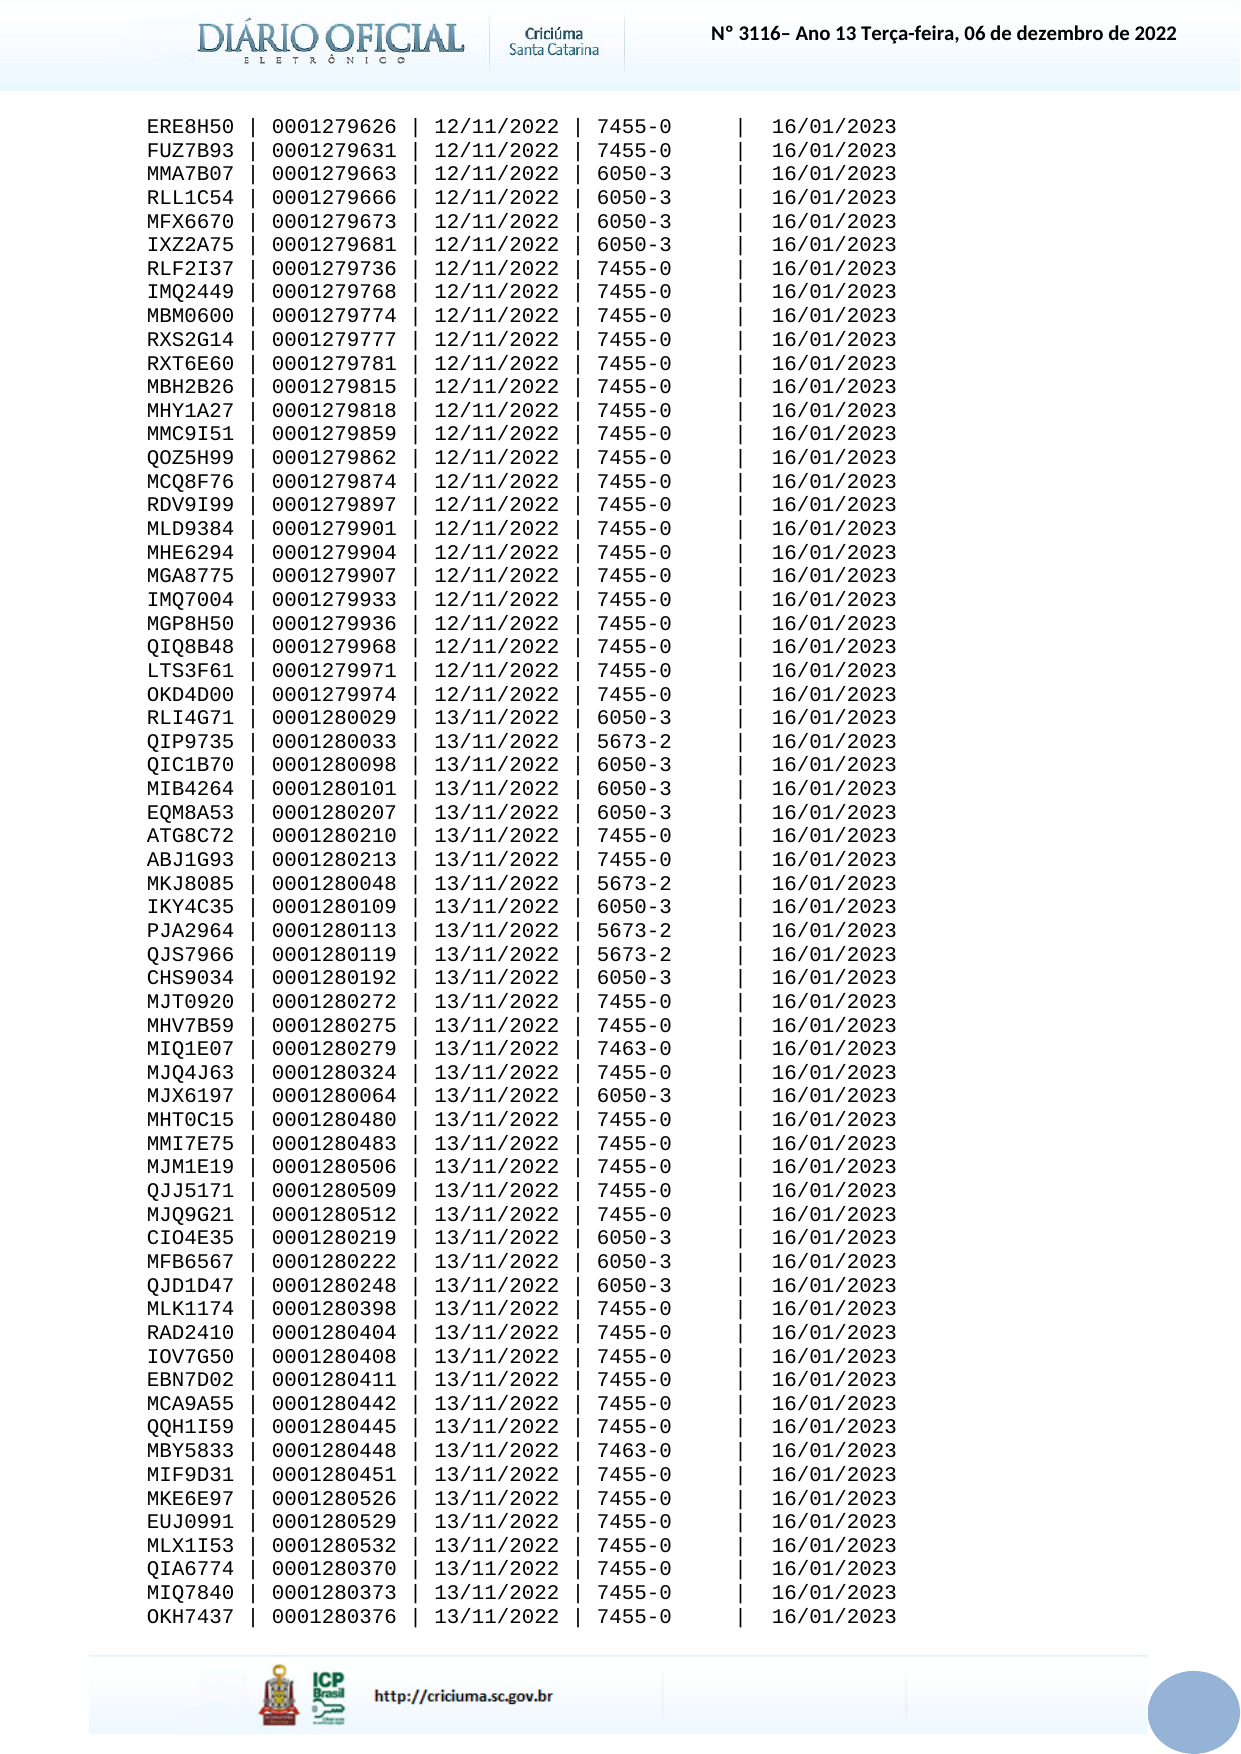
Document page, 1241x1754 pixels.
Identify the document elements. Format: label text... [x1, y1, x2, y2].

text MHT0C15 | 0001280480 | 13/11/2022 | 7455-0 | 16/01/2023 [59, 1109, 1167, 1133]
text MMC9I51 | 0001279859 | 12/11/2022 | 7455-0 | 16/01/2023 [59, 423, 1167, 447]
text MMA7B07 | 0001279663 | 12/11/2022 | 6050-3 | 16/01/2023 [59, 163, 1167, 187]
text MJQ4J63 | 0001280324 | 13/11/2022 | 7455-0 | 16/01/2023 [59, 1062, 1167, 1086]
text MIF9D31 | 0001280451 | 13/11/2022 | 7455-0 | 16/01/2023 [59, 1464, 1167, 1487]
text QJD1D47 | 0001280248 | 13/11/2022 | 6050-3 | 16/01/2023 [59, 1275, 1167, 1298]
text CHS9034 | 0001280192 | 13/11/2022 | 6050-3 | 16/01/2023 [59, 967, 1167, 991]
text IMQ7004 | 0001279933 | 12/11/2022 | 7455-0 | 16/01/2023 [59, 589, 1167, 613]
text MLX1I53 | 0001280532 | 13/11/2022 | 7455-0 | 16/01/2023 [59, 1535, 1167, 1558]
text IMQ2449 | 0001279768 | 12/11/2022 | 7455-0 | 16/01/2023 [59, 282, 1167, 305]
text MHY1A27 | 0001279818 | 12/11/2022 | 7455-0 | 16/01/2023 [59, 400, 1167, 423]
text QOZ5H99 | 0001279862 | 12/11/2022 | 7455-0 | 16/01/2023 [59, 447, 1167, 471]
text MBM0600 | 0001279774 | 12/11/2022 | 7455-0 | 16/01/2023 [59, 305, 1167, 329]
text MJX6197 | 0001280064 | 13/11/2022 | 6050-3 | 16/01/2023 [59, 1086, 1167, 1109]
text MLD9384 | 0001279901 | 12/11/2022 | 7455-0 | 16/01/2023 [59, 518, 1167, 542]
text LTS3F61 | 0001279971 | 12/11/2022 | 7455-0 | 16/01/2023 [59, 660, 1167, 683]
text QIP9735 | 0001280033 | 13/11/2022 | 5673-2 | 16/01/2023 [59, 731, 1167, 754]
text MGA8775 | 0001279907 | 12/11/2022 | 7455-0 | 16/01/2023 [59, 565, 1167, 589]
text MIB4264 | 0001280101 | 13/11/2022 | 6050-3 | 16/01/2023 [59, 778, 1167, 802]
text MBY5833 | 0001280448 | 13/11/2022 | 7463-0 | 16/01/2023 [59, 1440, 1167, 1464]
text MFX6670 | 0001279673 | 12/11/2022 | 6050-3 | 16/01/2023 [59, 211, 1167, 234]
text MGP8H50 | 0001279936 | 12/11/2022 | 7455-0 | 16/01/2023 [59, 613, 1167, 636]
text RDV9I99 | 0001279897 | 12/11/2022 | 7455-0 | 16/01/2023 [59, 494, 1167, 518]
text FUZ7B93 | 0001279631 | 12/11/2022 | 7455-0 | 16/01/2023 [59, 140, 1167, 163]
text MHV7B59 | 0001280275 | 13/11/2022 | 7455-0 | 16/01/2023 [59, 1014, 1167, 1038]
text QIC1B70 | 0001280098 | 13/11/2022 | 6050-3 | 16/01/2023 [59, 754, 1167, 778]
text RXT6E60 | 0001279781 | 12/11/2022 | 7455-0 | 16/01/2023 [59, 352, 1167, 376]
text MMI7E75 | 0001280483 | 13/11/2022 | 7455-0 | 16/01/2023 [59, 1133, 1167, 1156]
text MCA9A55 | 0001280442 | 13/11/2022 | 7455-0 | 16/01/2023 [59, 1393, 1167, 1417]
text EUJ0991 | 0001280529 | 13/11/2022 | 7455-0 | 16/01/2023 [59, 1511, 1167, 1535]
text MKE6E97 | 0001280526 | 13/11/2022 | 7455-0 | 16/01/2023 [59, 1487, 1167, 1511]
text QQH1I59 | 0001280445 | 13/11/2022 | 7455-0 | 16/01/2023 [59, 1417, 1167, 1440]
text IXZ2A75 | 0001279681 | 12/11/2022 | 6050-3 | 16/01/2023 [59, 234, 1167, 258]
text EQM8A53 | 0001280207 | 13/11/2022 | 6050-3 | 16/01/2023 [59, 802, 1167, 825]
text MFB6567 | 0001280222 | 13/11/2022 | 6050-3 | 16/01/2023 [59, 1251, 1167, 1275]
text ABJ1G93 | 0001280213 | 13/11/2022 | 7455-0 | 16/01/2023 [59, 849, 1167, 873]
text MJT0920 | 0001280272 | 13/11/2022 | 7455-0 | 16/01/2023 [59, 991, 1167, 1014]
text RAD2410 | 0001280404 | 13/11/2022 | 7455-0 | 16/01/2023 [59, 1322, 1167, 1346]
text OKD4D00 | 0001279974 | 12/11/2022 | 7455-0 | 16/01/2023 [59, 683, 1167, 707]
text MKJ8085 | 0001280048 | 13/11/2022 | 5673-2 | 16/01/2023 [59, 873, 1167, 896]
text MHE6294 | 0001279904 | 12/11/2022 | 7455-0 | 16/01/2023 [59, 542, 1167, 565]
text IOV7G50 | 0001280408 | 13/11/2022 | 7455-0 | 16/01/2023 [59, 1346, 1167, 1369]
text QIA6774 | 0001280370 | 13/11/2022 | 7455-0 | 16/01/2023 [59, 1558, 1167, 1582]
text OKH7437 | 0001280376 | 13/11/2022 | 7455-0 | 16/01/2023 [59, 1606, 1167, 1629]
text CIO4E35 | 0001280219 | 13/11/2022 | 6050-3 | 16/01/2023 [59, 1227, 1167, 1251]
text ERE8H50 | 0001279626 | 12/11/2022 | 7455-0 | 16/01/2023 [59, 116, 1167, 140]
text ATG8C72 | 0001280210 | 13/11/2022 | 7455-0 | 16/01/2023 [59, 825, 1167, 849]
text QJJ5171 | 0001280509 | 13/11/2022 | 7455-0 | 16/01/2023 [59, 1180, 1167, 1204]
text MIQ7840 | 0001280373 | 13/11/2022 | 7455-0 | 16/01/2023 [59, 1582, 1167, 1606]
text MJM1E19 | 0001280506 | 13/11/2022 | 7455-0 | 16/01/2023 [59, 1156, 1167, 1180]
text PJA2964 | 0001280113 | 13/11/2022 | 5673-2 | 16/01/2023 [59, 920, 1167, 944]
text MIQ1E07 | 0001280279 | 13/11/2022 | 7463-0 | 16/01/2023 [59, 1038, 1167, 1062]
text MCQ8F76 | 0001279874 | 12/11/2022 | 7455-0 | 16/01/2023 [59, 471, 1167, 494]
text MBH2B26 | 0001279815 | 12/11/2022 | 7455-0 | 16/01/2023 [59, 376, 1167, 400]
text MLK1174 | 0001280398 | 13/11/2022 | 7455-0 | 16/01/2023 [59, 1298, 1167, 1322]
text MJQ9G21 | 0001280512 | 13/11/2022 | 7455-0 | 16/01/2023 [59, 1204, 1167, 1227]
text QJS7966 | 0001280119 | 13/11/2022 | 5673-2 | 16/01/2023 [59, 944, 1167, 967]
text RLL1C54 | 0001279666 | 12/11/2022 | 6050-3 | 16/01/2023 [59, 187, 1167, 211]
text RXS2G14 | 0001279777 | 12/11/2022 | 7455-0 | 16/01/2023 [59, 329, 1167, 352]
text RLI4G71 | 0001280029 | 13/11/2022 | 6050-3 | 16/01/2023 [59, 707, 1167, 731]
text EBN7D02 | 0001280411 | 13/11/2022 | 7455-0 | 16/01/2023 [59, 1369, 1167, 1393]
text RLF2I37 | 0001279736 | 12/11/2022 | 7455-0 | 16/01/2023 [59, 258, 1167, 282]
text QIQ8B48 | 0001279968 | 12/11/2022 | 7455-0 | 16/01/2023 [59, 636, 1167, 660]
text IKY4C35 | 0001280109 | 13/11/2022 | 6050-3 | 16/01/2023 [59, 896, 1167, 920]
